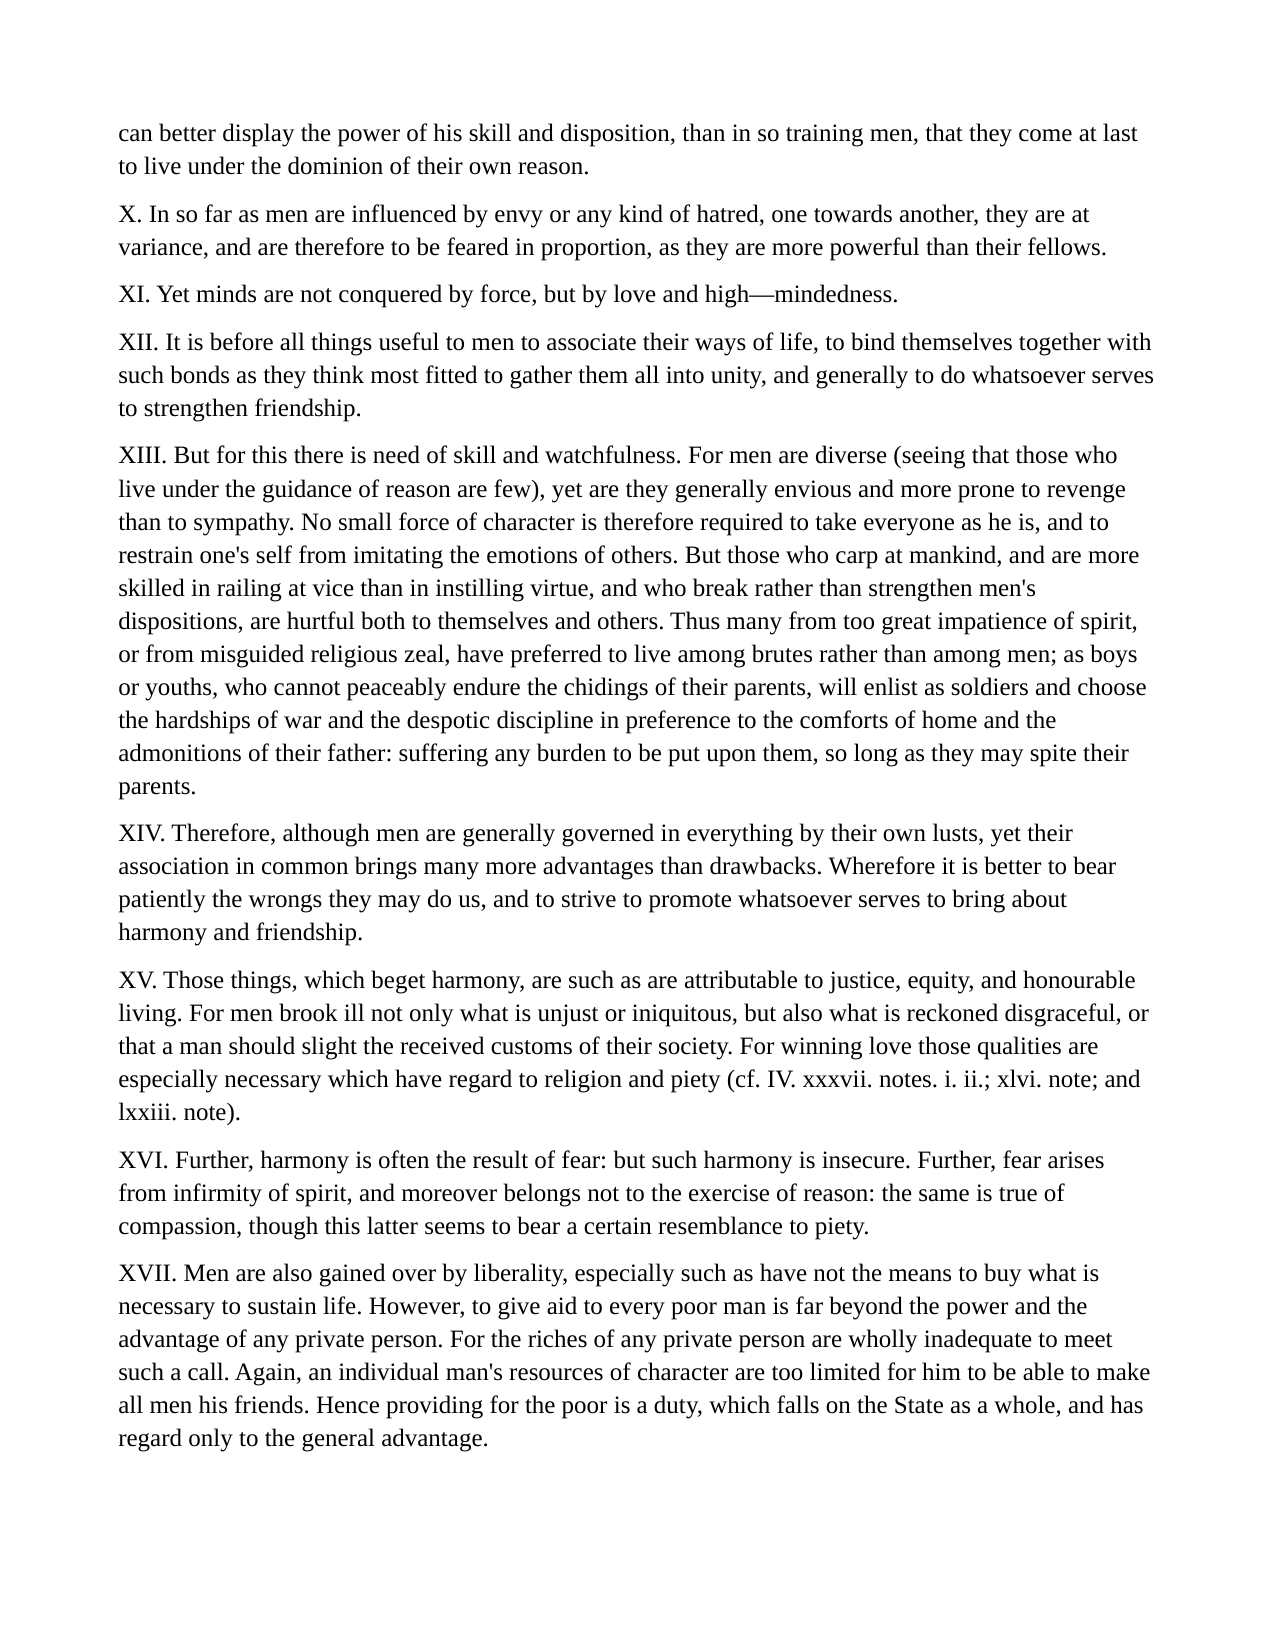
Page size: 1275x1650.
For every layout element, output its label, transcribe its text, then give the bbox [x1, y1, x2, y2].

text XII. It is before all things useful to men to associate their ways of life, to bind themselves together with such bonds as they think most fitted to gather them all into unity, and generally to do whatsoever serves to strengthen friendship. [118, 327, 1157, 422]
text XV. Those things, which beget harmony, are such as are attributable to justice, equity, and honourable living. For men brook ill not only what is unjust or iniquitous, but also what is reckoned disgraceful, or that a man should slight the received customs of their society. For winning love those qualities are especially necessary which have regard to religion and piety (cf. IV. xxxvii. notes. i. ii.; xlvi. note; and lxxiii. note). [118, 965, 1157, 1126]
text XI. Yet minds are not conquered by force, but by love and high—mindedness. [118, 279, 1157, 308]
text can better display the power of his skill and disposition, than in so training men, that they come at last to live under the dominion of their own reason. [118, 118, 1157, 180]
text XVII. Men are also gained over by liberality, especially such as have not the means to buy what is necessary to sustain life. However, to give aid to every poor man is far beyond the power and the advantage of any private person. For the riches of any private person are wholly inadequate to meet such a call. Again, an individual man's resources of character are too limited for him to be able to make all men his friends. Hence providing for the poor is a duty, which falls on the State as a whole, and has regard only to the general advantage. [118, 1258, 1157, 1452]
text X. In so far as men are influenced by envy or any kind of hatred, one towards another, they are at variance, and are therefore to be feared in proportion, as they are more powerful than their fellows. [118, 199, 1157, 261]
text XIV. Therefore, although men are generally governed in everything by their own lusts, yet their association in common brings many more advantages than drawbacks. Wherefore it is better to bear patiently the wrongs they may do us, and to strive to promote whatsoever serves to bring about harmony and friendship. [118, 818, 1157, 946]
text XVI. Further, harmony is often the result of fear: but such harmony is insecure. Further, fear arises from infirmity of spirit, and moreover belongs not to the exercise of reason: the same is true of compassion, though this latter seems to bear a certain resemblance to piety. [118, 1145, 1157, 1239]
text XIII. But for this there is need of skill and watchfulness. For men are diverse (seeing that those who live under the guidance of reason are few), yet are they generally envious and more prone to revenge than to sympathy. No small force of character is therefore required to take everyone as he is, and to restrain one's self from imitating the emotions of others. But those who carp at mankind, and are more skilled in railing at vice than in instilling virtue, and who break rather than strengthen men's dispositions, are hurtful both to themselves and others. Thus many from too great impatience of spirit, or from misguided religious zeal, have preferred to live among brutes rather than among men; as boys or youths, who cannot peaceably endure the chidings of their parents, will enlist as soldiers and choose the hardships of war and the despotic discipline in preference to the comforts of home and the admonitions of their father: suffering any burden to be put upon them, so long as they may spite their parents. [118, 441, 1157, 799]
